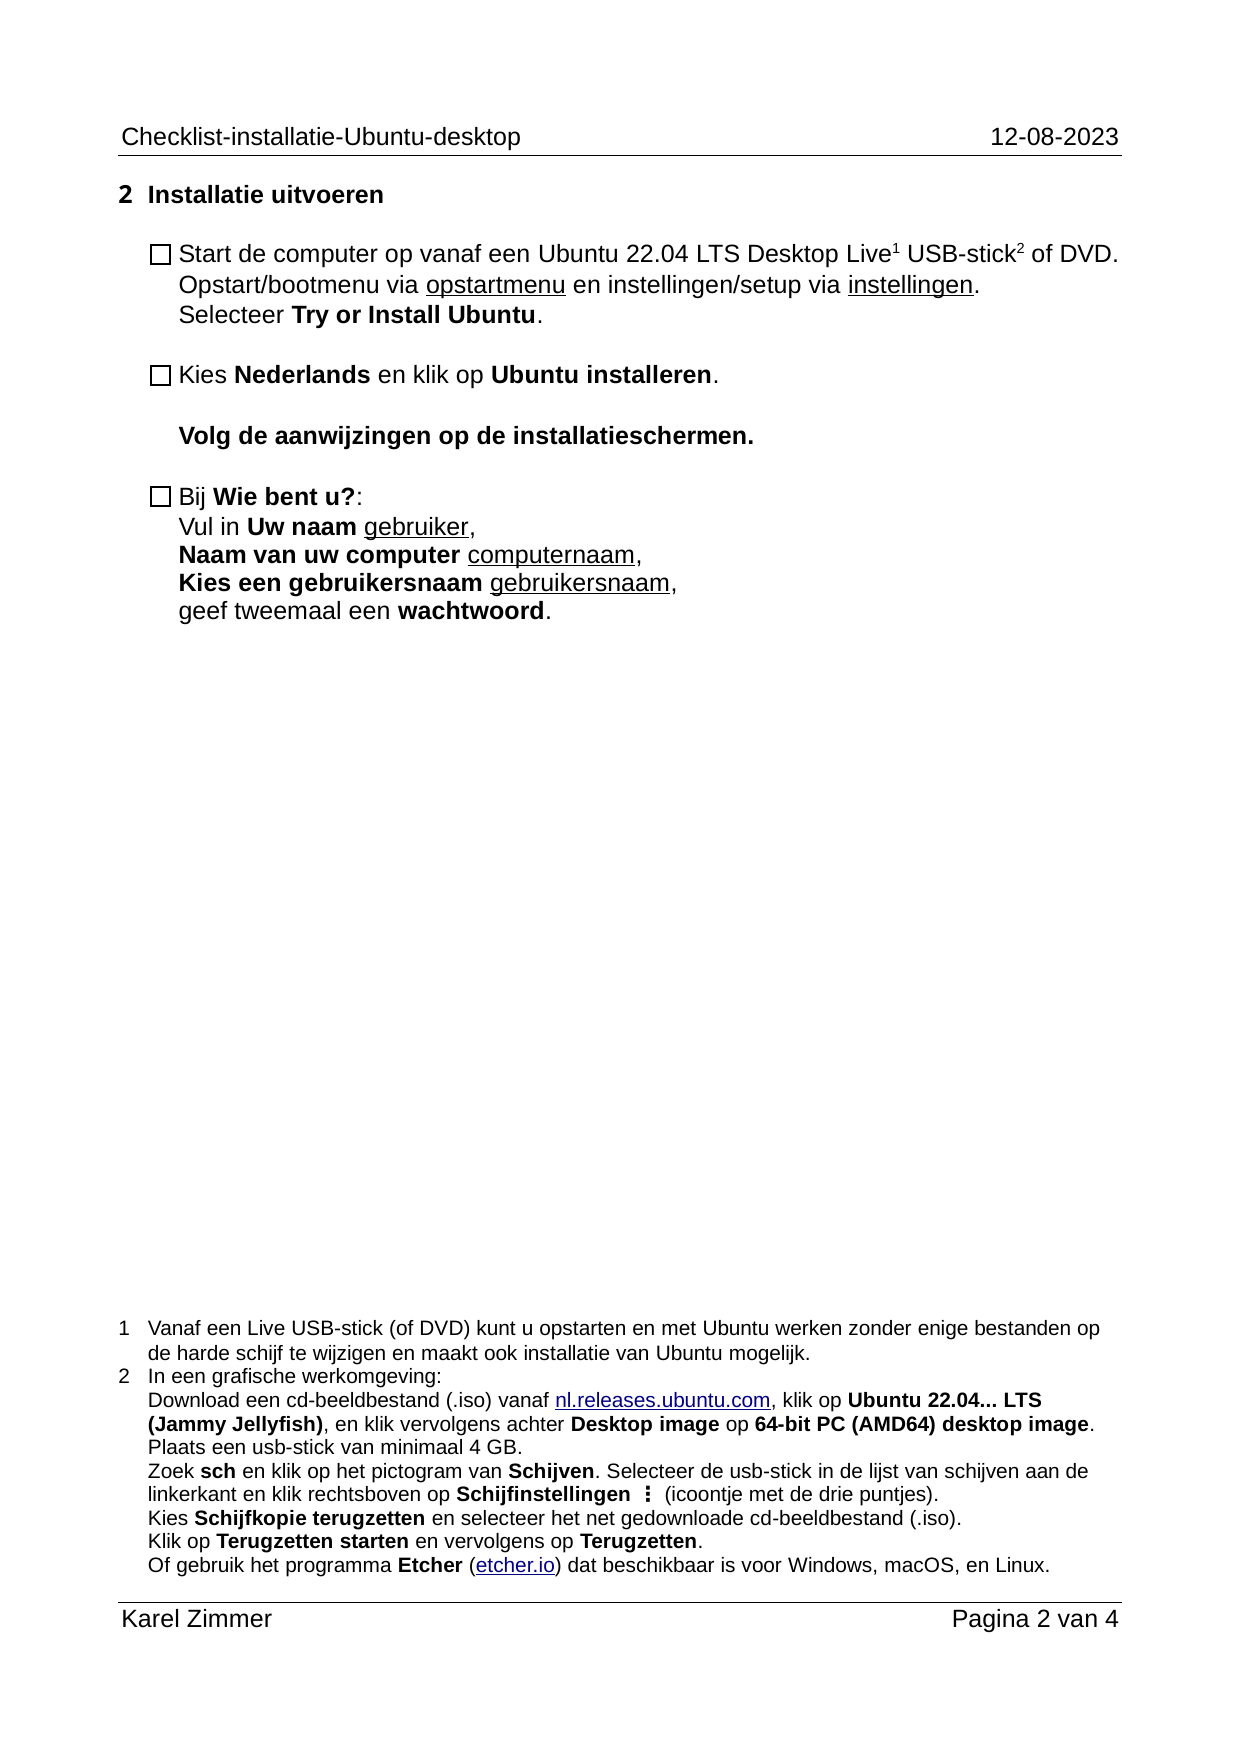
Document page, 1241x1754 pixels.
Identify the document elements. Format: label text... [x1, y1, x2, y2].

table_cell [177, 330, 1122, 360]
table_cell [142, 300, 177, 330]
table_cell [118, 482, 142, 512]
table_cell [177, 451, 1122, 482]
table_header Start de computer op vanaf een Ubuntu 22.04 LTS Desktop Live USB-stick of DVD. [177, 239, 1122, 269]
list Installatie uitvoeren [118, 177, 1122, 211]
table_cell [118, 300, 142, 330]
table_header [118, 239, 142, 269]
table_cell Bij Wie bent u?: [177, 482, 1122, 512]
table_cell [142, 451, 177, 482]
table_cell Opstart/bootmenu via opstartmenu en instellingen/setup via instellingen. [177, 269, 1122, 300]
table_cell [118, 269, 142, 300]
table_cell Volg de aanwijzingen op de installatieschermen. [177, 421, 1122, 451]
table_cell Vul in Uw naam gebruiker, Naam van uw computer computernaam, Kies een gebruikersnaam gebruikersnaam, geef tweemaal een wachtwoord. [177, 512, 1122, 626]
table_cell Selecteer Try or Install Ubuntu. [177, 300, 1122, 330]
table_cell Kies Nederlands en klik op Ubuntu installeren. [177, 360, 1122, 391]
table_cell [142, 512, 177, 626]
table_cell [118, 391, 142, 421]
table_cell [118, 330, 142, 360]
table_cell [142, 360, 177, 391]
table_cell [118, 512, 142, 626]
table_cell [142, 391, 177, 421]
table_cell [142, 482, 177, 512]
table_cell [142, 421, 177, 451]
table_cell [118, 451, 142, 482]
table_header [142, 239, 177, 269]
table_cell [118, 360, 142, 391]
table_cell [142, 330, 177, 360]
table_cell [177, 391, 1122, 421]
table_cell [142, 269, 177, 300]
table_cell [118, 421, 142, 451]
